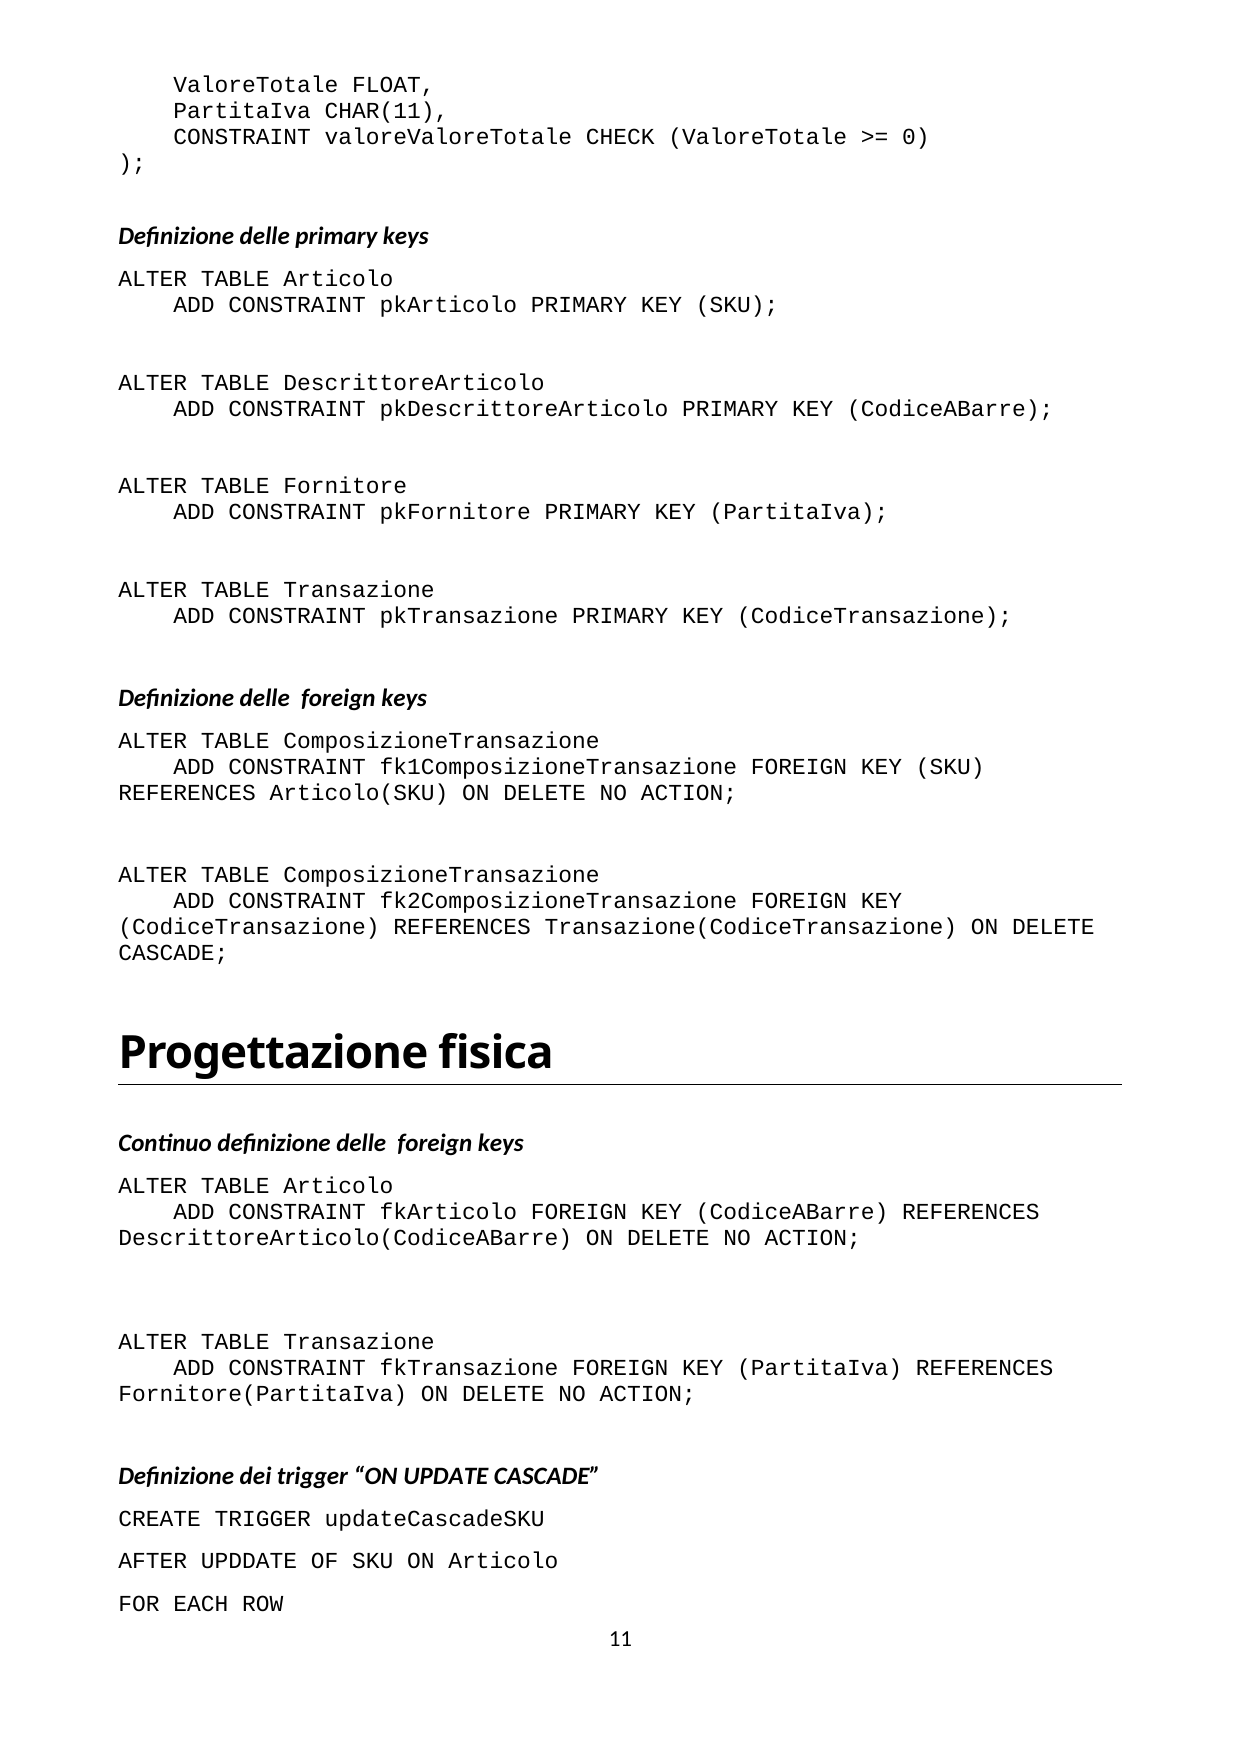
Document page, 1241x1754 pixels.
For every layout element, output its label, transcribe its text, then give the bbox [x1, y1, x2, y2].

text ALTER TABLE Articolo [118, 267, 1122, 293]
text CREATE TRIGGER updateCascadeSKU [118, 1507, 1122, 1533]
text Definizione dei trigger “ON UPDATE CASCADE” [118, 1460, 1122, 1491]
text ALTER TABLE Transazione [118, 1330, 1122, 1356]
text Definizione delle foreign keys [118, 682, 1122, 713]
text ALTER TABLE ComposizioneTransazione [118, 864, 1122, 890]
text ); [118, 152, 1122, 177]
text ALTER TABLE Articolo [118, 1175, 1122, 1201]
text AFTER UPDDATE OF SKU ON Articolo [118, 1550, 1122, 1576]
text FOR EACH ROW [118, 1592, 1122, 1618]
text ADD CONSTRAINT fkTransazione FOREIGN KEY (PartitaIva) REFERENCES Fornitore(PartitaIva) ON DELETE NO ACTION; [118, 1356, 1122, 1408]
title Progettazione fisica [118, 1019, 1122, 1084]
text ALTER TABLE Transazione [118, 578, 1122, 604]
text ALTER TABLE DescrittoreArticolo [118, 371, 1122, 397]
text ALTER TABLE Fornitore [118, 475, 1122, 501]
text Definizione delle primary keys [118, 220, 1122, 251]
text ALTER TABLE ComposizioneTransazione [118, 729, 1122, 755]
text ADD CONSTRAINT fk1ComposizioneTransazione FOREIGN KEY (SKU) REFERENCES Articolo(SKU) ON DELETE NO ACTION; [118, 755, 1122, 807]
text ValoreTotale FLOAT, [118, 74, 1122, 100]
text ADD CONSTRAINT pkArticolo PRIMARY KEY (SKU); [118, 293, 1122, 319]
text ADD CONSTRAINT pkFornitore PRIMARY KEY (PartitaIva); [118, 501, 1122, 527]
text CONSTRAINT valoreValoreTotale CHECK (ValoreTotale >= 0) [118, 126, 1122, 152]
text ADD CONSTRAINT pkTransazione PRIMARY KEY (CodiceTransazione); [118, 604, 1122, 630]
text ADD CONSTRAINT fkArticolo FOREIGN KEY (CodiceABarre) REFERENCES DescrittoreArticolo(CodiceABarre) ON DELETE NO ACTION; [118, 1201, 1122, 1252]
text PartitaIva CHAR(11), [118, 100, 1122, 126]
text Continuo definizione delle foreign keys [118, 1127, 1122, 1158]
text ADD CONSTRAINT pkDescrittoreArticolo PRIMARY KEY (CodiceABarre); [118, 397, 1122, 423]
text ADD CONSTRAINT fk2ComposizioneTransazione FOREIGN KEY (CodiceTransazione) REFERENCES Transazione(CodiceTransazione) ON DELETE CASCADE; [118, 890, 1122, 967]
